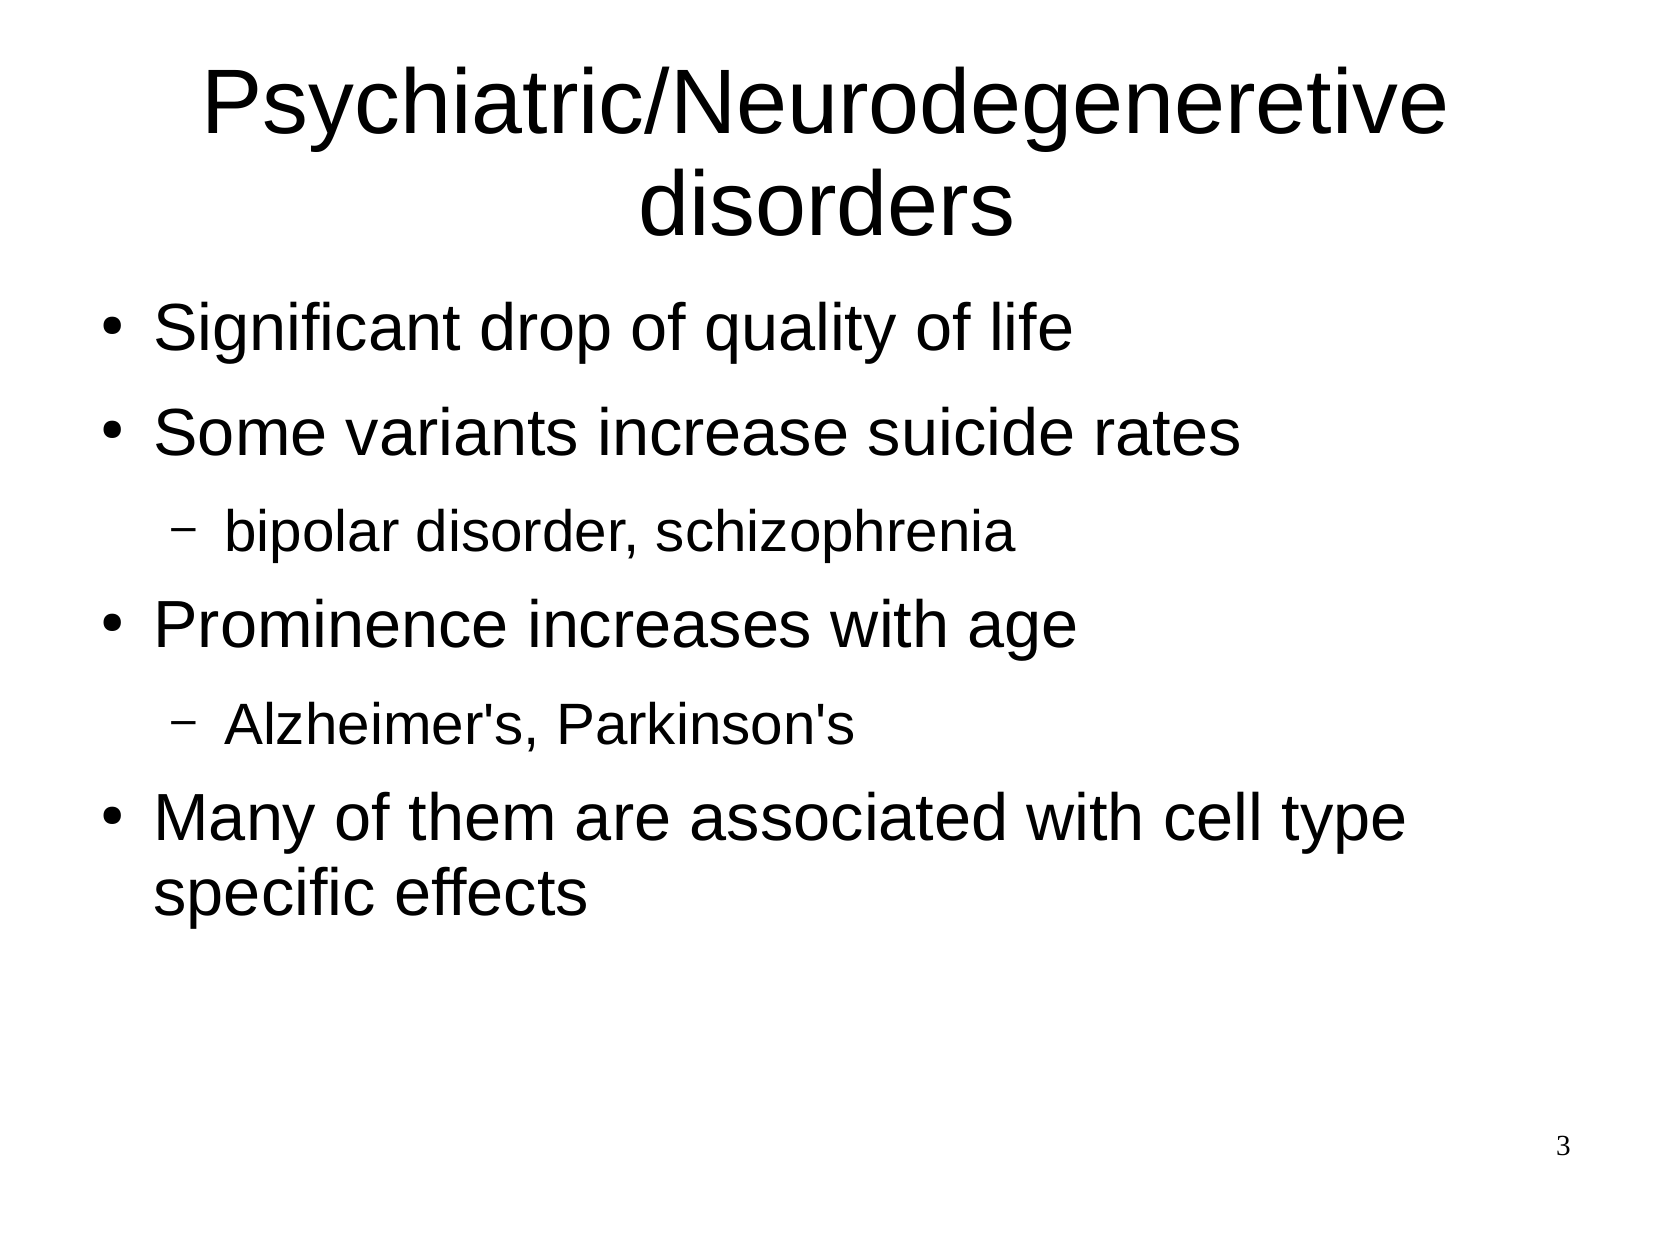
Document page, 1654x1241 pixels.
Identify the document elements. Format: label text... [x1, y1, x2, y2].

list Significant drop of quality of life Some variants increase suicide rates bipolar disorder, schizophrenia Prominence increases with age Alzheimer's, Parkinson's Many of them are associated with cell type specific effects [82, 290, 1571, 1010]
title Psychiatric/Neurodegeneretive disorders [82, 49, 1571, 257]
